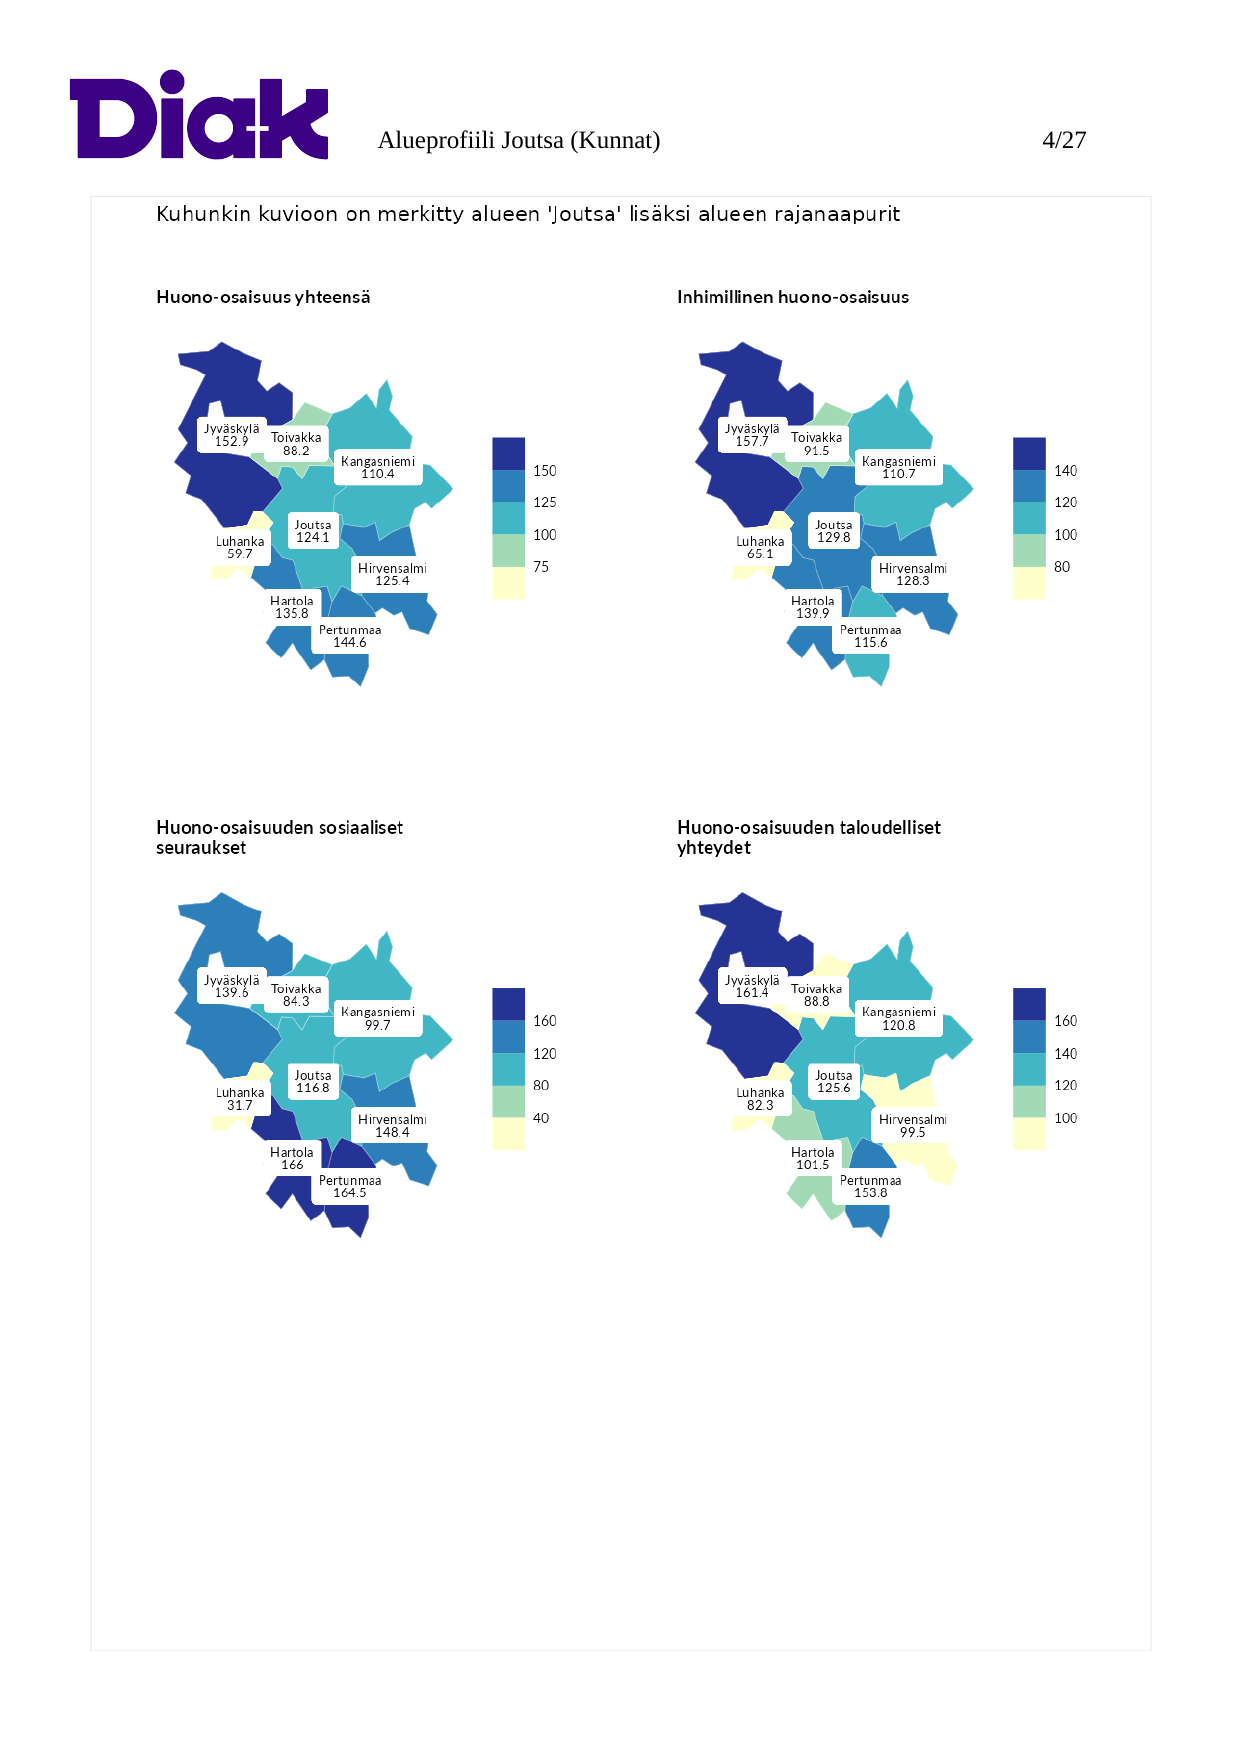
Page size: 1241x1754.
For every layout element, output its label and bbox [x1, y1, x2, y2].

picture [61, 196, 1179, 1651]
